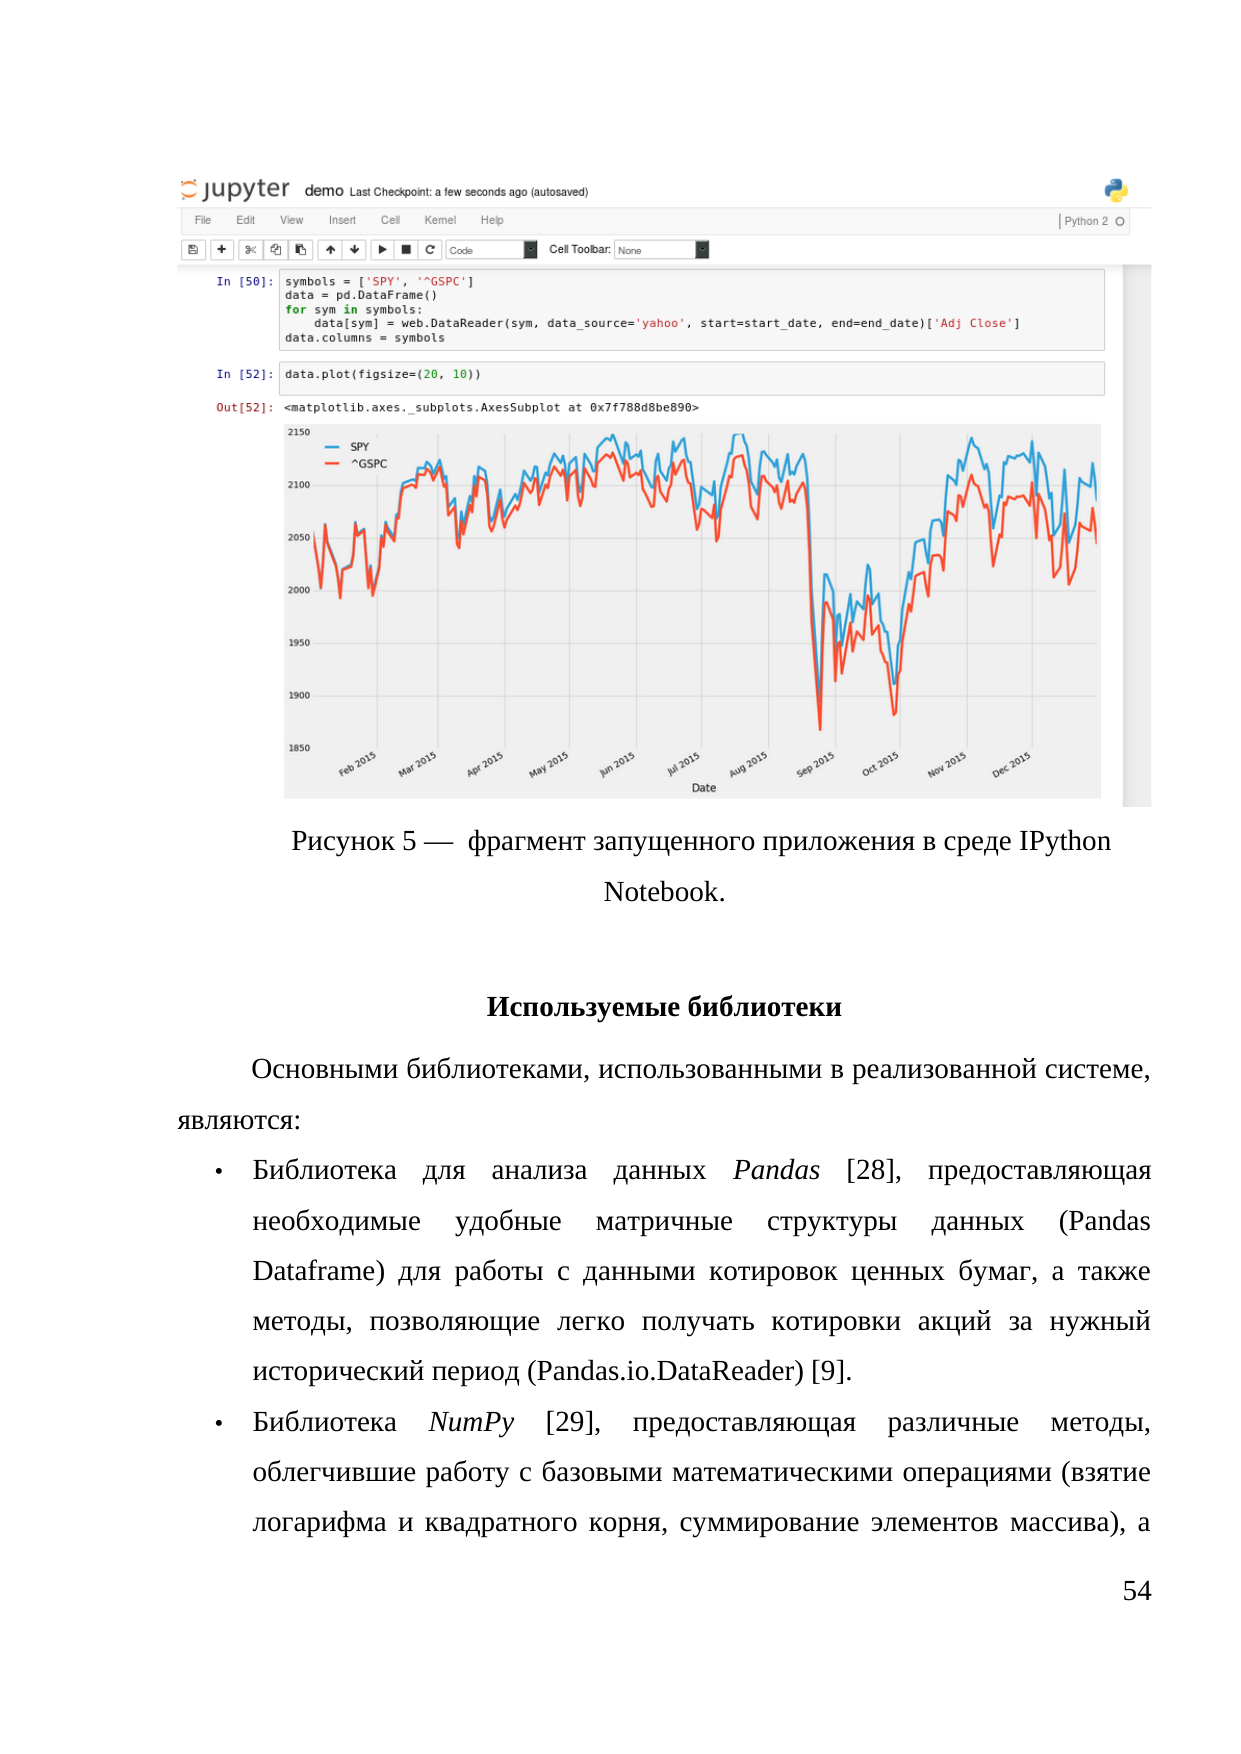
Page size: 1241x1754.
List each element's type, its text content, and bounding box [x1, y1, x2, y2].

picture [177, 174, 1152, 807]
text Основными библиотеками, использованными в реализованной системе, являются: [177, 1052, 1152, 1136]
subtitle Используемые библиотеки [177, 989, 1152, 1022]
list Библиотека для анализа данных Pandas [28], предоставляющая необходимые удобные матричные структуры данных (Pandas Dataframe) для работы с данными котировок ценных бумаг, а также методы, позволяющие легко получать котировки акций за нужный исторический период (Pandas.io.DataReader) [9]. [215, 1152, 1152, 1387]
list Библиотека NumPy [29], предоставляющая различные методы, облегчившие работу с базовыми математическими операциями (взятие логарифма и квадратного корня, суммирование элементов массива), а [215, 1404, 1152, 1538]
text Рисунок 5 — фрагмент запущенного приложения в среде IPython Notebook. [177, 807, 1152, 907]
